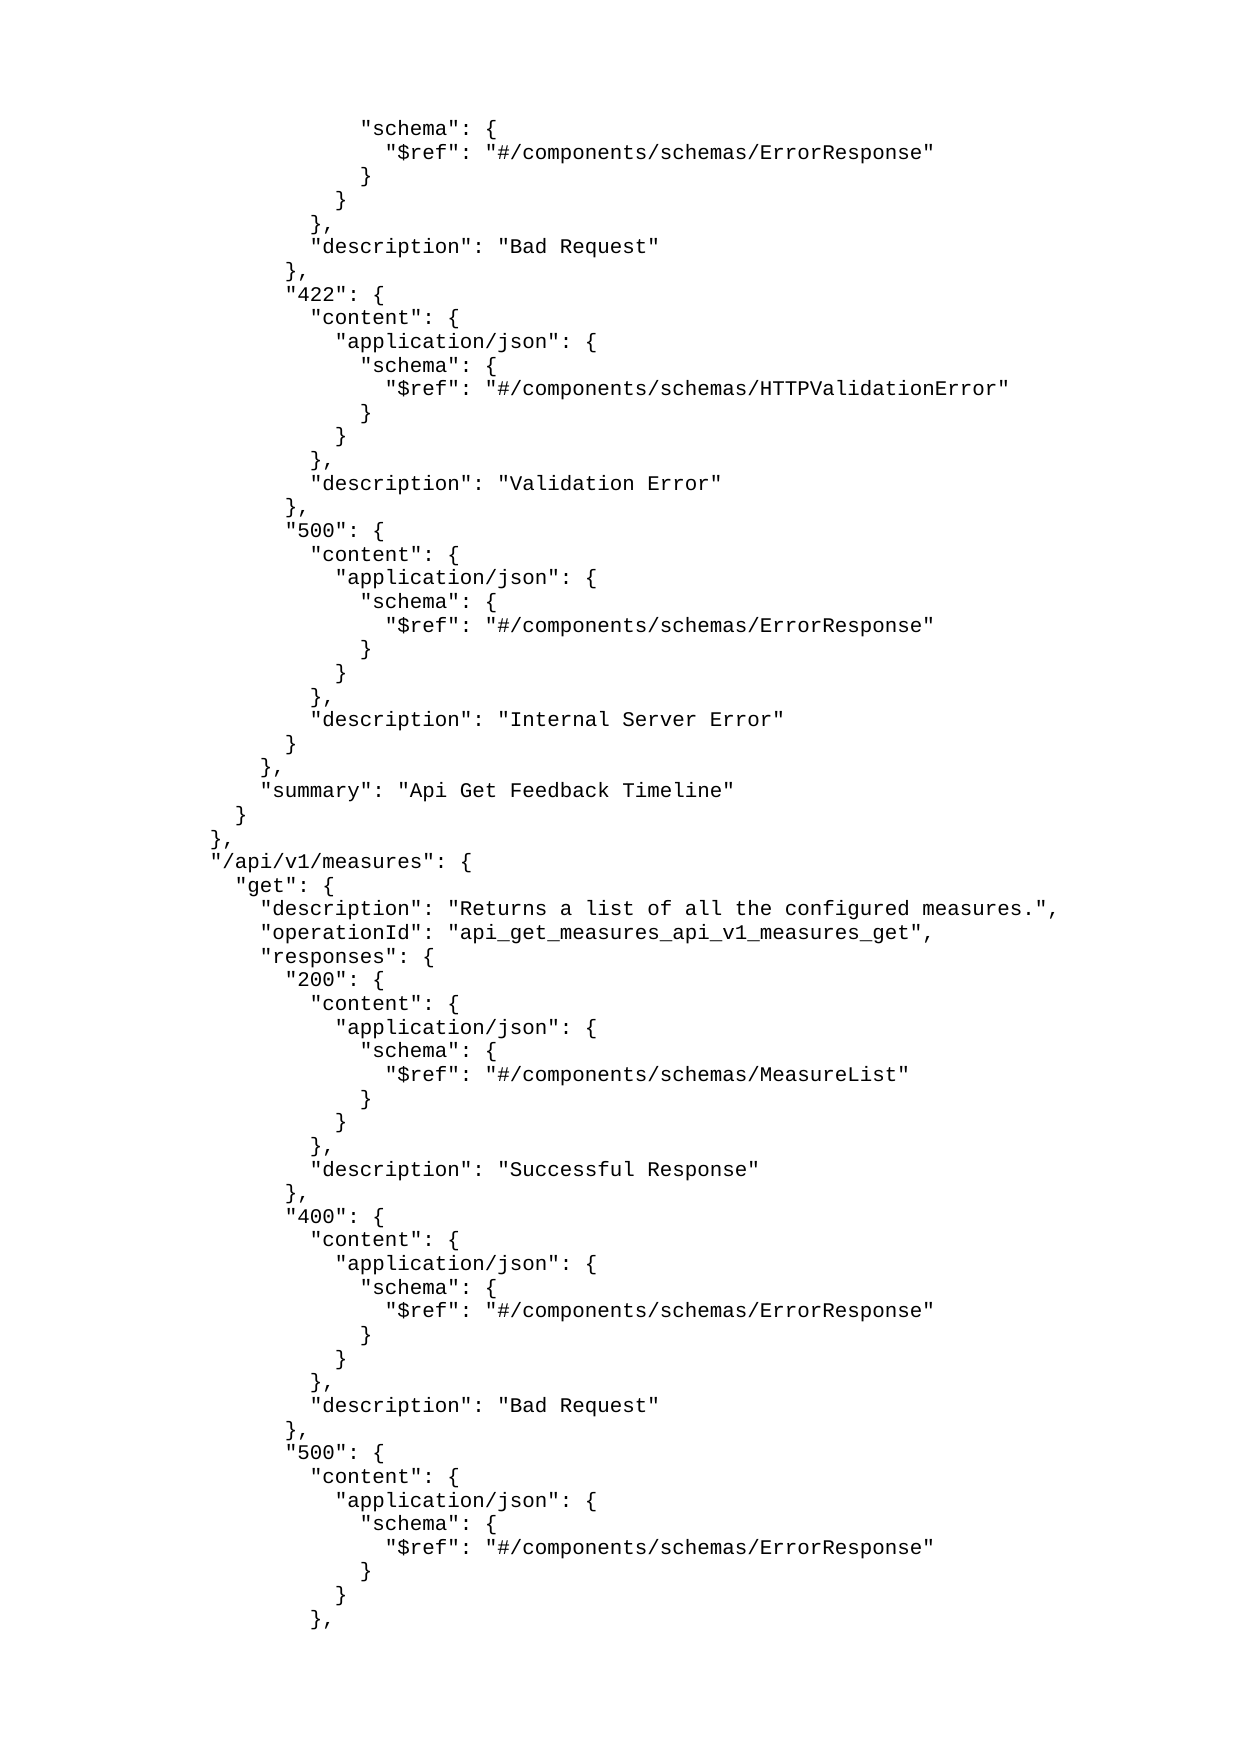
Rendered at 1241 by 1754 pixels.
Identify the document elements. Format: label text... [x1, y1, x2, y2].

text } [118, 662, 1122, 686]
text }, [118, 1182, 1122, 1206]
text }, [118, 213, 1122, 236]
text } [118, 165, 1122, 189]
text } [118, 1561, 1122, 1584]
text "application/json": { [118, 567, 1122, 591]
text "$ref": "#/components/schemas/MeasureList" [118, 1064, 1122, 1088]
text "content": { [118, 1229, 1122, 1253]
text } [118, 402, 1122, 426]
text "description": "Bad Request" [118, 1395, 1122, 1419]
text "$ref": "#/components/schemas/ErrorResponse" [118, 1300, 1122, 1324]
text } [118, 733, 1122, 757]
text } [118, 1584, 1122, 1608]
text } [118, 638, 1122, 662]
text "content": { [118, 993, 1122, 1017]
text }, [118, 1608, 1122, 1631]
text "422": { [118, 284, 1122, 307]
text "application/json": { [118, 1253, 1122, 1277]
text } [118, 1348, 1122, 1371]
text "application/json": { [118, 1017, 1122, 1040]
text }, [118, 1135, 1122, 1158]
text }, [118, 496, 1122, 520]
text }, [118, 260, 1122, 284]
text "content": { [118, 1466, 1122, 1489]
text }, [118, 1371, 1122, 1395]
text "schema": { [118, 354, 1122, 378]
text "schema": { [118, 118, 1122, 142]
text "content": { [118, 307, 1122, 331]
text "description": "Validation Error" [118, 473, 1122, 496]
text } [118, 426, 1122, 449]
text "/api/v1/measures": { [118, 851, 1122, 875]
text "$ref": "#/components/schemas/ErrorResponse" [118, 615, 1122, 638]
text }, [118, 686, 1122, 709]
text "summary": "Api Get Feedback Timeline" [118, 780, 1122, 804]
text } [118, 804, 1122, 827]
text } [118, 1088, 1122, 1111]
text } [118, 189, 1122, 213]
text }, [118, 757, 1122, 780]
text }, [118, 827, 1122, 851]
text "get": { [118, 875, 1122, 898]
text "application/json": { [118, 1489, 1122, 1513]
text "responses": { [118, 946, 1122, 969]
text "200": { [118, 969, 1122, 993]
text "description": "Returns a list of all the configured measures.", [118, 898, 1122, 922]
text "content": { [118, 544, 1122, 567]
text "500": { [118, 1442, 1122, 1466]
text "application/json": { [118, 331, 1122, 354]
text "description": "Internal Server Error" [118, 709, 1122, 733]
text "schema": { [118, 1513, 1122, 1537]
text "schema": { [118, 591, 1122, 615]
text "400": { [118, 1206, 1122, 1229]
text "$ref": "#/components/schemas/HTTPValidationError" [118, 378, 1122, 402]
text "$ref": "#/components/schemas/ErrorResponse" [118, 1537, 1122, 1561]
text }, [118, 1419, 1122, 1442]
text "schema": { [118, 1040, 1122, 1064]
text "operationId": "api_get_measures_api_v1_measures_get", [118, 922, 1122, 946]
text "$ref": "#/components/schemas/ErrorResponse" [118, 142, 1122, 165]
text "schema": { [118, 1277, 1122, 1300]
text "description": "Successful Response" [118, 1158, 1122, 1182]
text } [118, 1324, 1122, 1348]
text "description": "Bad Request" [118, 236, 1122, 260]
text } [118, 1111, 1122, 1135]
text }, [118, 449, 1122, 473]
text "500": { [118, 520, 1122, 544]
